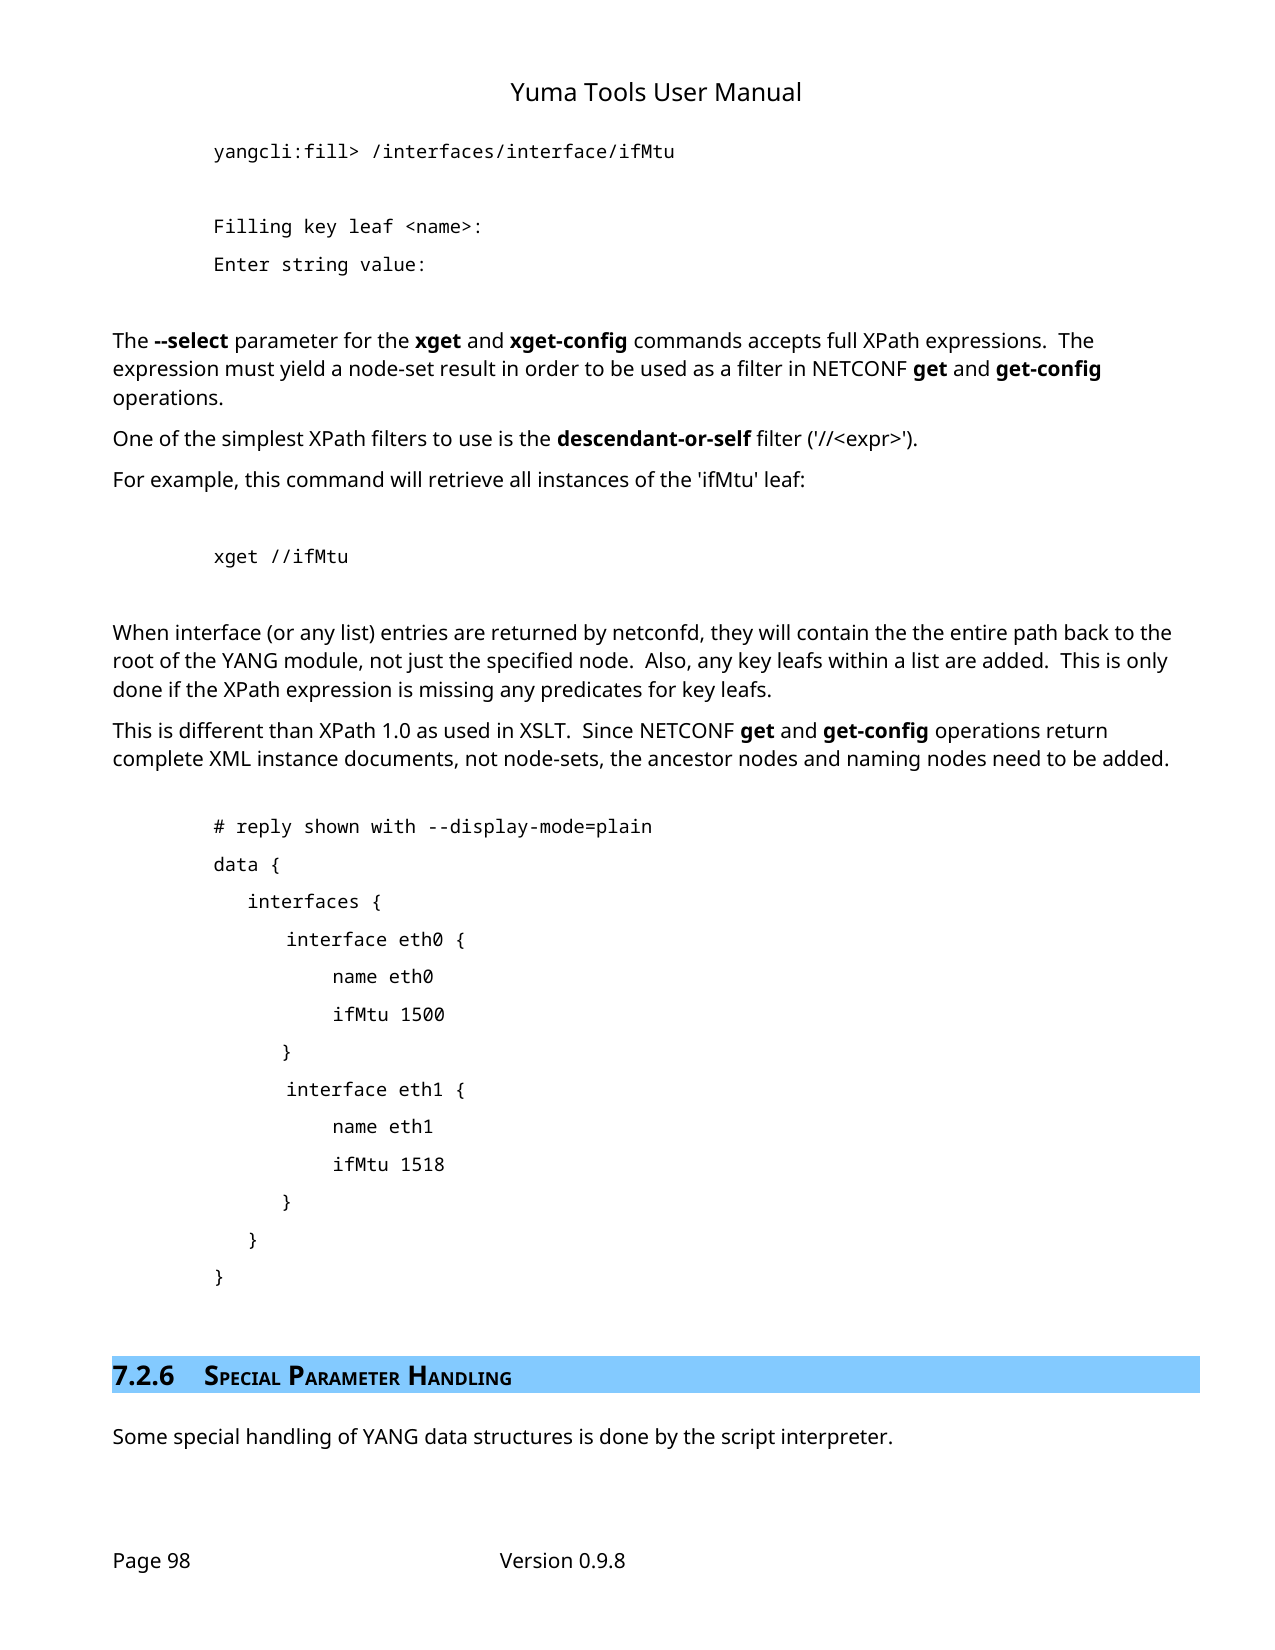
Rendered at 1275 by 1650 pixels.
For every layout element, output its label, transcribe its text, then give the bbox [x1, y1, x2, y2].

text interface eth1 { [139, 1076, 1200, 1102]
subtitle Special Parameter Handling [112, 1356, 1200, 1393]
text One of the simplest XPath filters to use is the descendant-or-self filter ('//<expr>'). [112, 424, 1200, 452]
text The --select parameter for the xget and xget-config commands accepts full XPath expressions. The expression must yield a node-set result in order to be used as a filter in NETCONF get and get-config operations. [112, 326, 1200, 411]
text interface eth0 { [139, 926, 1200, 952]
text Filling key leaf <name>: [139, 213, 1200, 239]
text Some special handling of YANG data structures is done by the script interpreter. [112, 1422, 1200, 1451]
text name eth0 [139, 964, 1200, 989]
text } [139, 1189, 1200, 1214]
text interfaces { [139, 889, 1200, 914]
text For example, this command will retrieve all instances of the 'ifMtu' leaf: [112, 465, 1200, 493]
text } [139, 1039, 1200, 1064]
text ifMtu 1500 [139, 1001, 1200, 1027]
text name eth1 [139, 1114, 1200, 1139]
text ifMtu 1518 [139, 1151, 1200, 1177]
text data { [139, 851, 1200, 877]
text When interface (or any list) entries are returned by netconfd, they will contain the the entire path back to the root of the YANG module, not just the specified node. Also, any key leafs within a list are added. This is only done if the XPath expression is missing any predicates for key leafs. [112, 618, 1200, 703]
text yangcli:fill> /interfaces/interface/ifMtu [139, 138, 1200, 164]
text # reply shown with --display-mode=plain [139, 814, 1200, 839]
text This is different than XPath 1.0 as used in XSLT. Since NETCONF get and get-config operations return complete XML instance documents, not node-sets, the ancestor nodes and naming nodes need to be added. [112, 716, 1200, 801]
text Enter string value: [139, 251, 1200, 277]
text } [139, 1226, 1200, 1252]
text } [139, 1264, 1200, 1289]
text xget //ifMtu [139, 543, 1200, 569]
